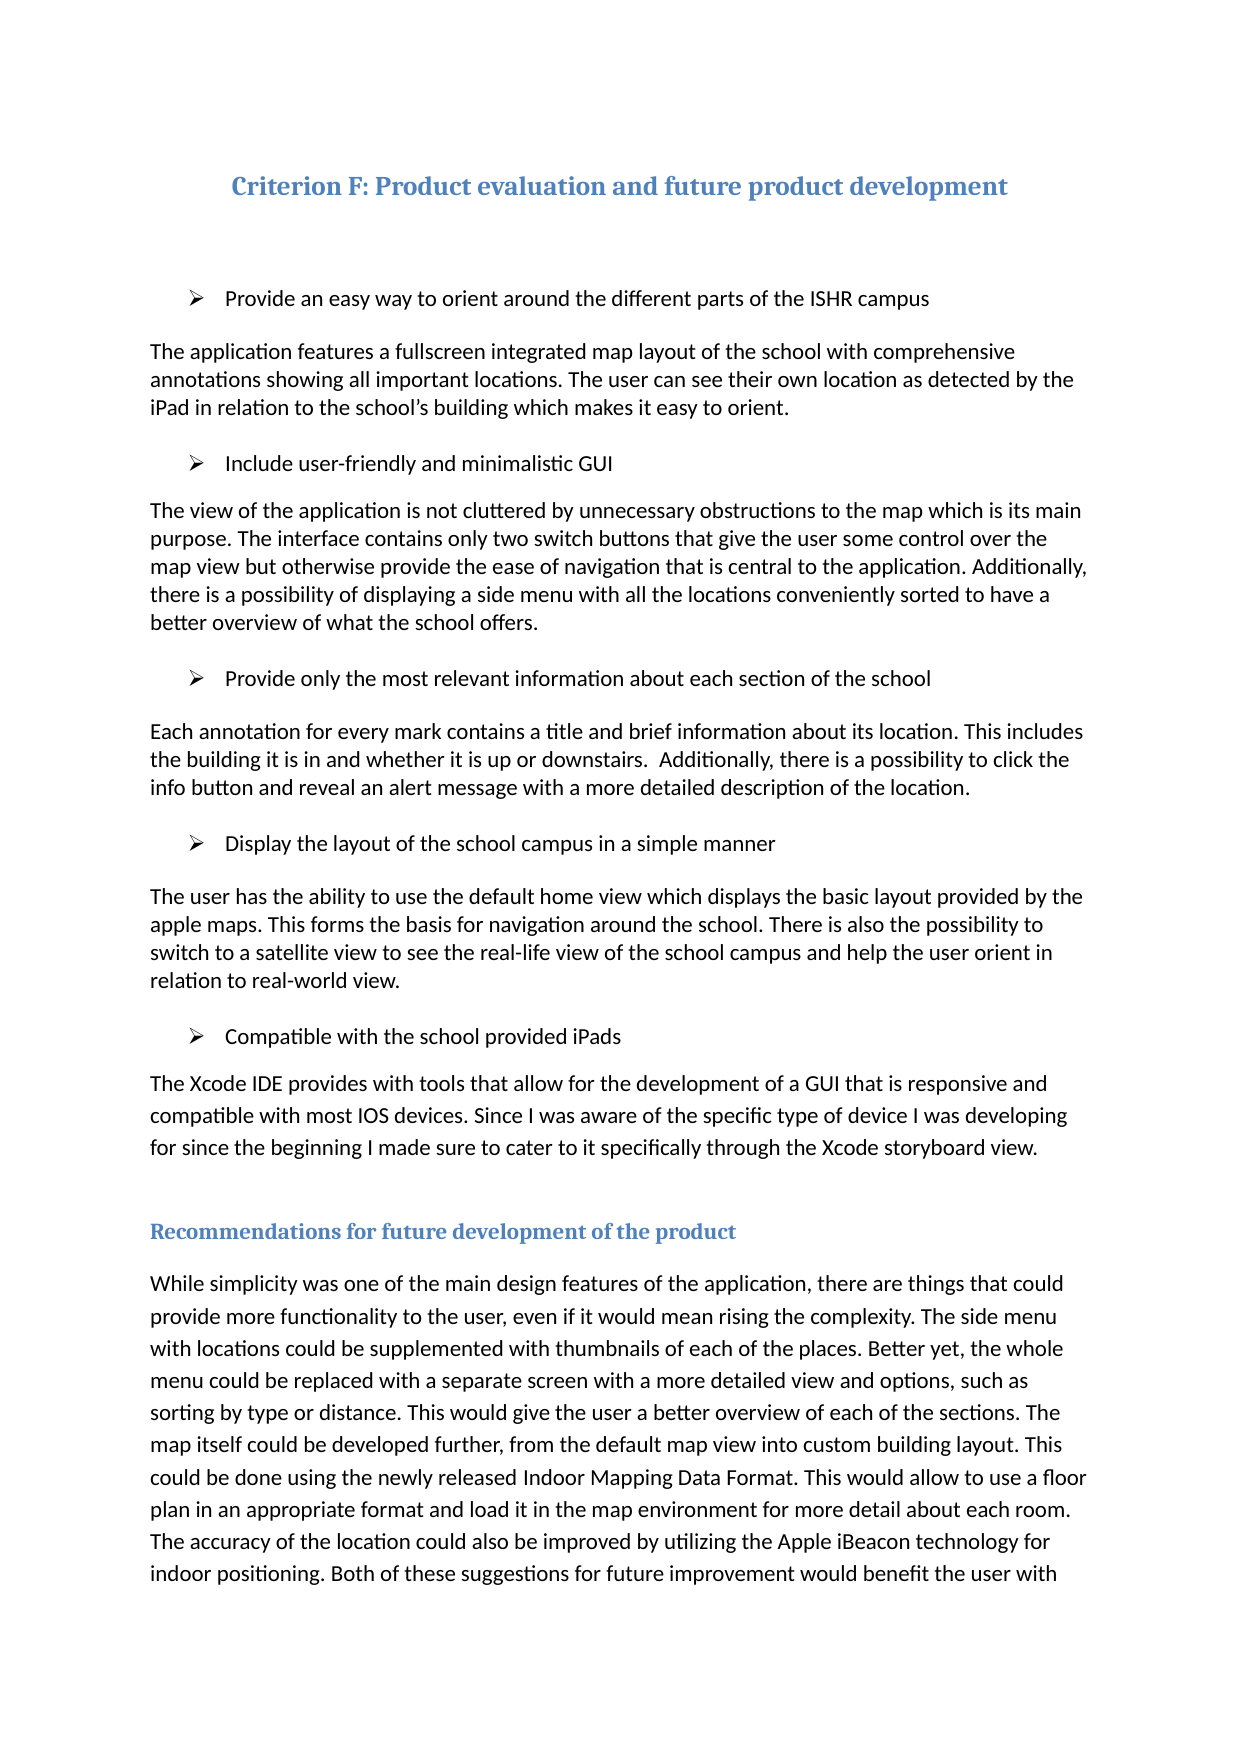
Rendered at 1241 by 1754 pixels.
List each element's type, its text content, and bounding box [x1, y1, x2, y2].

text The view of the application is not cluttered by unnecessary obstructions to the map which is its main purpose. The interface contains only two switch buttons that give the user some control over the map view but otherwise provide the ease of navigation that is central to the application. Additionally, there is a possibility of displaying a side menu with all the locations conveniently sorted to have a better overview of what the school offers. [150, 496, 1090, 636]
text The user has the ability to use the default home view which displays the basic layout provided by the apple maps. This forms the basis for navigation around the school. There is also the possibility to switch to a satellite view to see the real-life view of the school campus and help the user orient in relation to real-world view. [150, 882, 1090, 994]
list Provide an easy way to orient around the different parts of the ISHR campus [187, 284, 1090, 312]
text The application features a fullscreen integrated map layout of the school with comprehensive annotations showing all important locations. The user can see their own location as detected by the iPad in relation to the school’s building which makes it easy to orient. [150, 337, 1090, 421]
text Each annotation for every mark contains a title and brief information about its location. This includes the building it is in and whether it is up or downstairs. Additionally, there is a possibility to click the info button and reveal an alert message with a more detailed description of the location. [150, 717, 1090, 801]
text The Xcode IDE provides with tools that allow for the development of a GUI that is responsive and compatible with most IOS devices. Since I was aware of the specific type of device I was developing for since the beginning I made sure to cater to it specifically through the Xcode storyboard view. [150, 1069, 1090, 1161]
list Compatible with the school provided iPads [187, 1022, 1090, 1050]
subtitle Recommendations for future development of the product [150, 1218, 1090, 1245]
subtitle Criterion F: Product evaluation and future product development [150, 171, 1090, 202]
list Display the layout of the school campus in a simple manner [187, 829, 1090, 857]
text While simplicity was one of the main design features of the application, there are things that could provide more functionality to the user, even if it would mean rising the complexity. The side menu with locations could be supplemented with thumbnails of each of the places. Better yet, the whole menu could be replaced with a separate screen with a more detailed view and options, such as sorting by type or distance. This would give the user a better overview of each of the sections. The map itself could be developed further, from the default map view into custom building layout. This could be done using the newly released Indoor Mapping Data Format. This would allow to use a floor plan in an appropriate format and load it in the map environment for more detail about each room. The accuracy of the location could also be improved by utilizing the Apple iBeacon technology for indoor positioning. Both of these suggestions for future improvement would benefit the user with [150, 1269, 1090, 1587]
list Provide only the most relevant information about each section of the school [187, 664, 1090, 692]
list Include user-friendly and minimalistic GUI [187, 449, 1090, 477]
